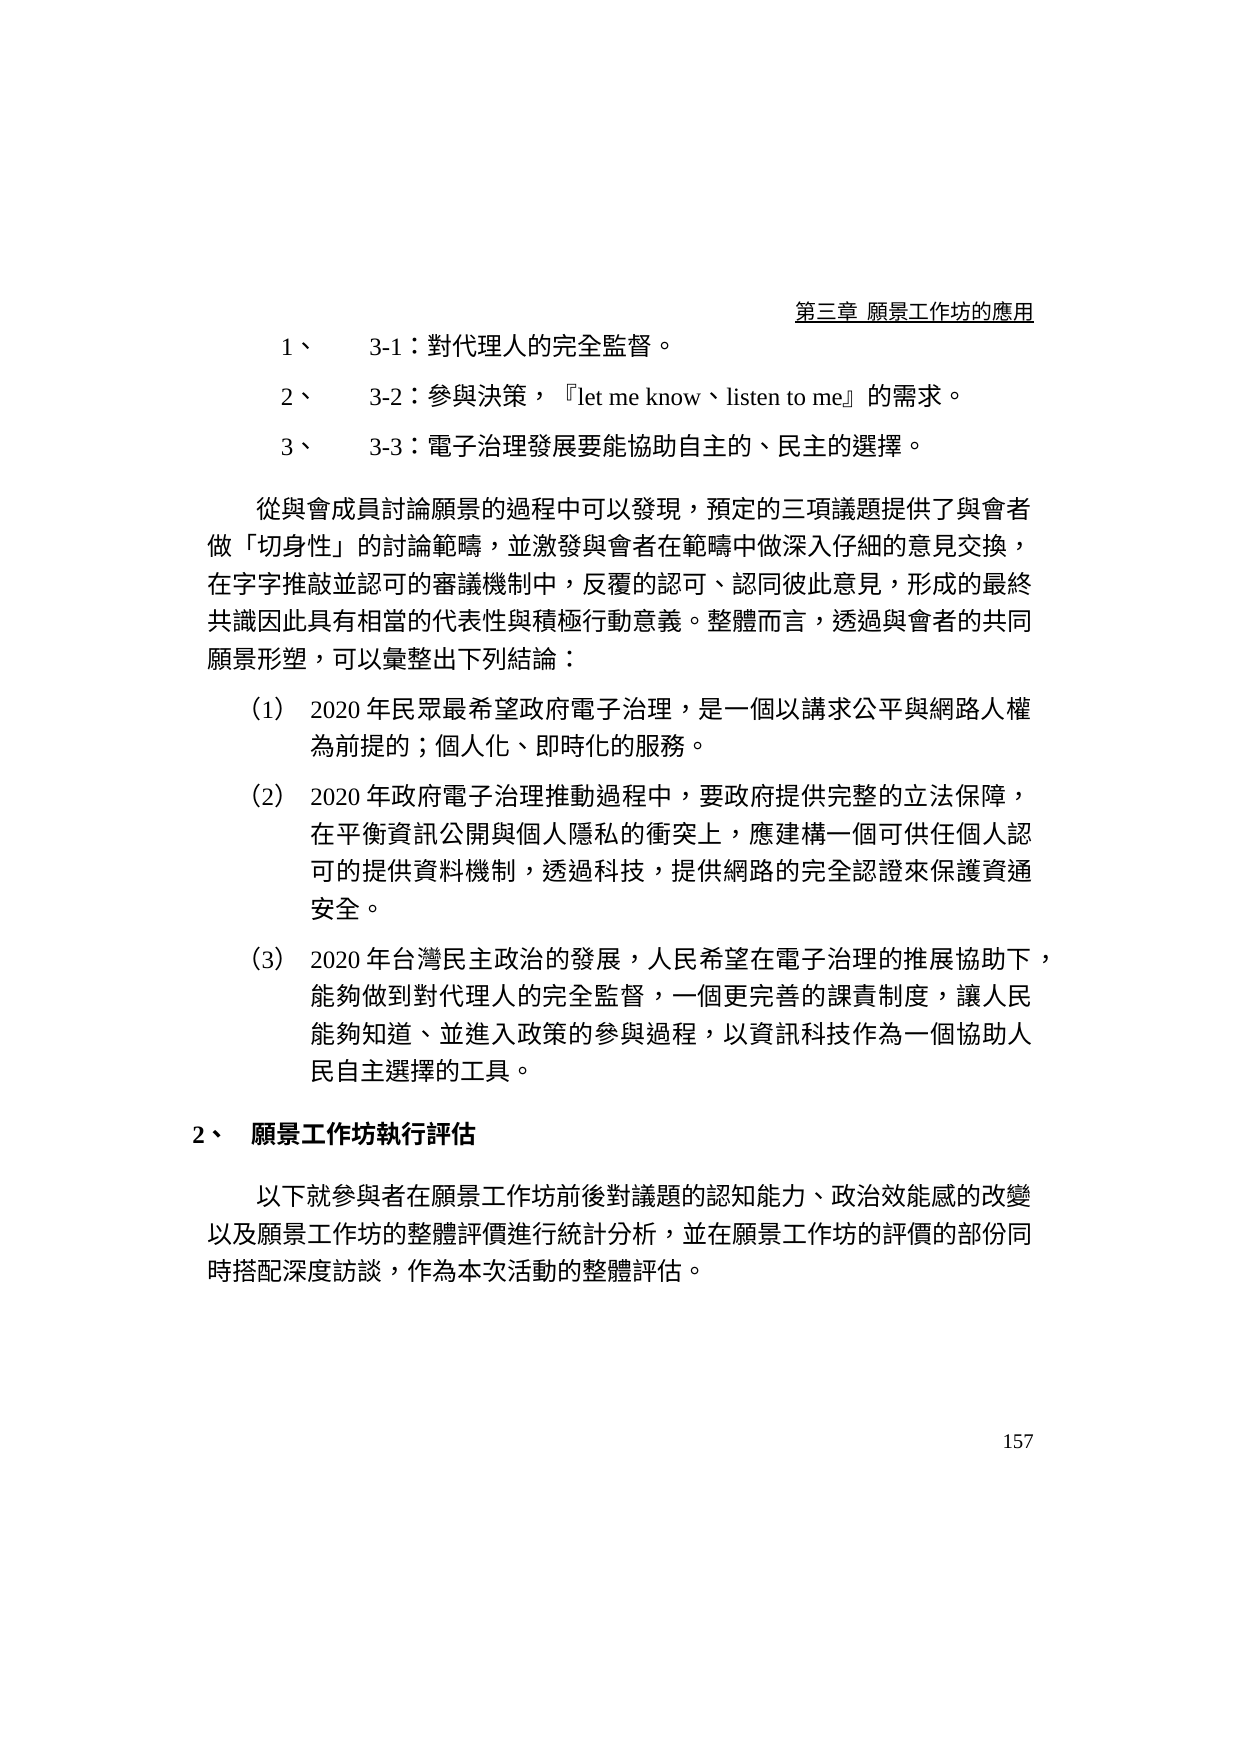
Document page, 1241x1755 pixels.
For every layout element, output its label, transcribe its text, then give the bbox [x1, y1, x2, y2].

list 2020年政府電子治理推動過程中，要政府提供完整的立法保障，在平衡資訊公開與個人隱私的衝突上，應建構一個可供任個人認可的提供資料機制，透過科技，提供網路的完全認證來保護資通安全。 [236, 776, 1033, 926]
list 2020年台灣民主政治的發展，人民希望在電子治理的推展協助下，能夠做到對代理人的完全監督，一個更完善的課責制度，讓人民能夠知道、並進入政策的參與過程，以資訊科技作為一個協助人民自主選擇的工具。 [236, 938, 1033, 1088]
list 2020年民眾最希望政府電子治理，是一個以講求公平與網路人權為前提的；個人化、即時化的服務。 [236, 688, 1033, 763]
list 3-2：參與決策，『let me know、listen to me』的需求。 [281, 376, 1033, 413]
list 願景工作坊執行評估 [207, 1113, 1033, 1151]
text 以下就參與者在願景工作坊前後對議題的認知能力、政治效能感的改變以及願景工作坊的整體評價進行統計分析，並在願景工作坊的評價的部份同時搭配深度訪談，作為本次活動的整體評估。 [207, 1176, 1033, 1288]
list 3-3：電子治理發展要能協助自主的、民主的選擇。 [281, 426, 1033, 463]
text 從與會成員討論願景的過程中可以發現，預定的三項議題提供了與會者做「切身性」的討論範疇，並激發與會者在範疇中做深入仔細的意見交換，在字字推敲並認可的審議機制中，反覆的認可、認同彼此意見，形成的最終共識因此具有相當的代表性與積極行動意義。整體而言，透過與會者的共同願景形塑，可以彙整出下列結論： [207, 488, 1033, 676]
list 3-1：對代理人的完全監督。 [281, 326, 1033, 363]
